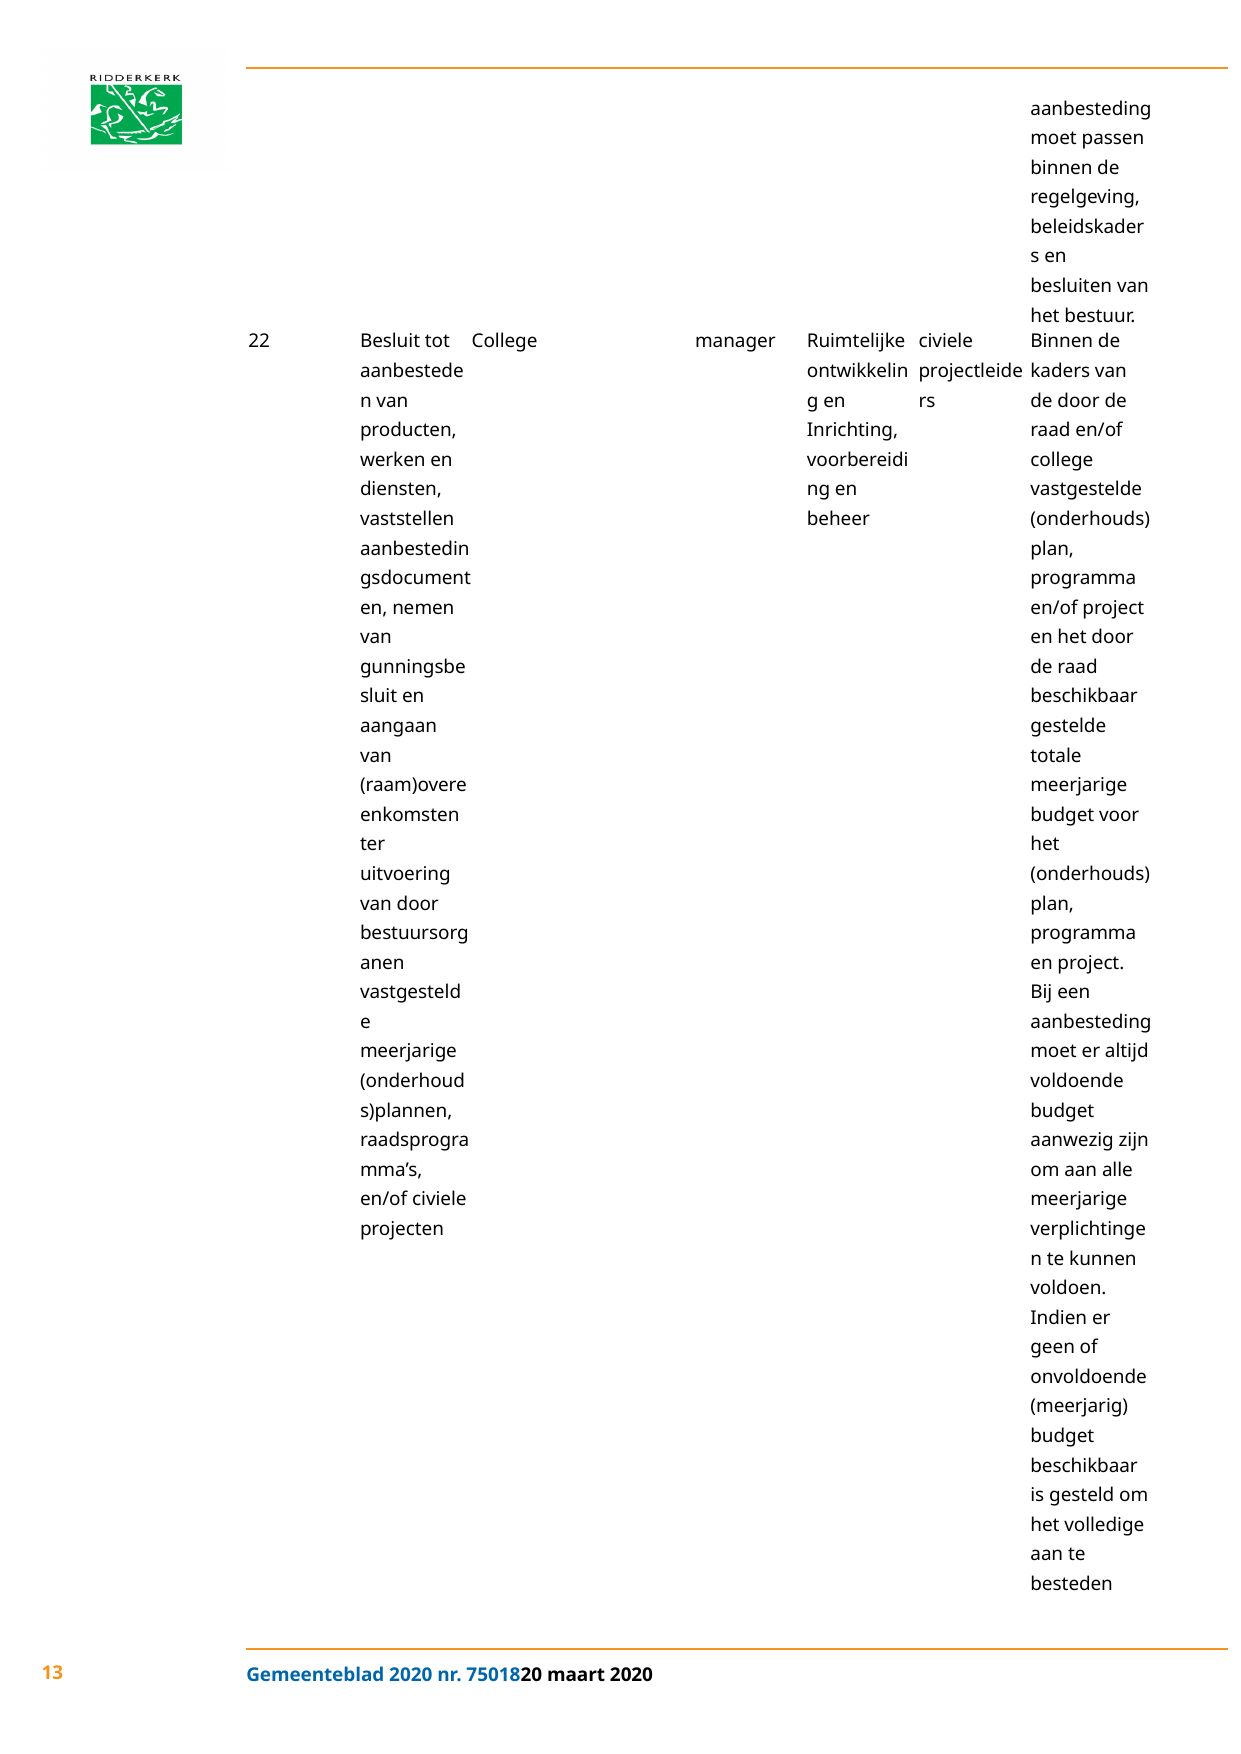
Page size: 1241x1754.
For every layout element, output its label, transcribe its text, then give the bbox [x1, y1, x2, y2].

table_cell 22 [248, 328, 360, 1596]
table_cell [248, 95, 360, 328]
table_cell [695, 95, 807, 328]
table_cell [360, 95, 471, 328]
table_cell [583, 95, 695, 328]
table_cell [918, 95, 1030, 328]
table_cell Binnen de kaders van de door de raad en/of college vastgestelde (onderhouds)plan, programma en/of project en het door de raad beschikbaar gestelde totale meerjarige budget voor het (onderhouds)plan, programma en project. Bij een aanbesteding moet er altijd voldoende budget aanwezig zijn om aan alle meerjarige verplichtingen te kunnen voldoen. Indien er geen of onvoldoende (meerjarig) budget beschikbaar is gesteld om het volledige aan te besteden [1030, 328, 1152, 1596]
table_cell [807, 95, 918, 328]
table_cell Ruimtelijke ontwikkeling en Inrichting, voorbereiding en beheer [807, 328, 918, 1596]
picture [41, 47, 231, 172]
table_cell civiele projectleiders [918, 328, 1030, 1596]
table_cell Besluit tot aanbesteden van producten, werken en diensten, vaststellen aanbestedingsdocumenten, nemen van gunningsbesluit en aangaan van (raam)overeenkomsten ter uitvoering van door bestuursorganen vastgestelde meerjarige (onderhouds)plannen, raadsprogramma’s, en/of civiele projecten [360, 328, 471, 1596]
table_cell aanbesteding moet passen binnen de regelgeving, beleidskaders en besluiten van het bestuur. [1030, 95, 1152, 328]
table_cell [583, 328, 695, 1596]
table_cell manager [695, 328, 807, 1596]
table_cell [471, 95, 583, 328]
table_cell College [471, 328, 583, 1596]
